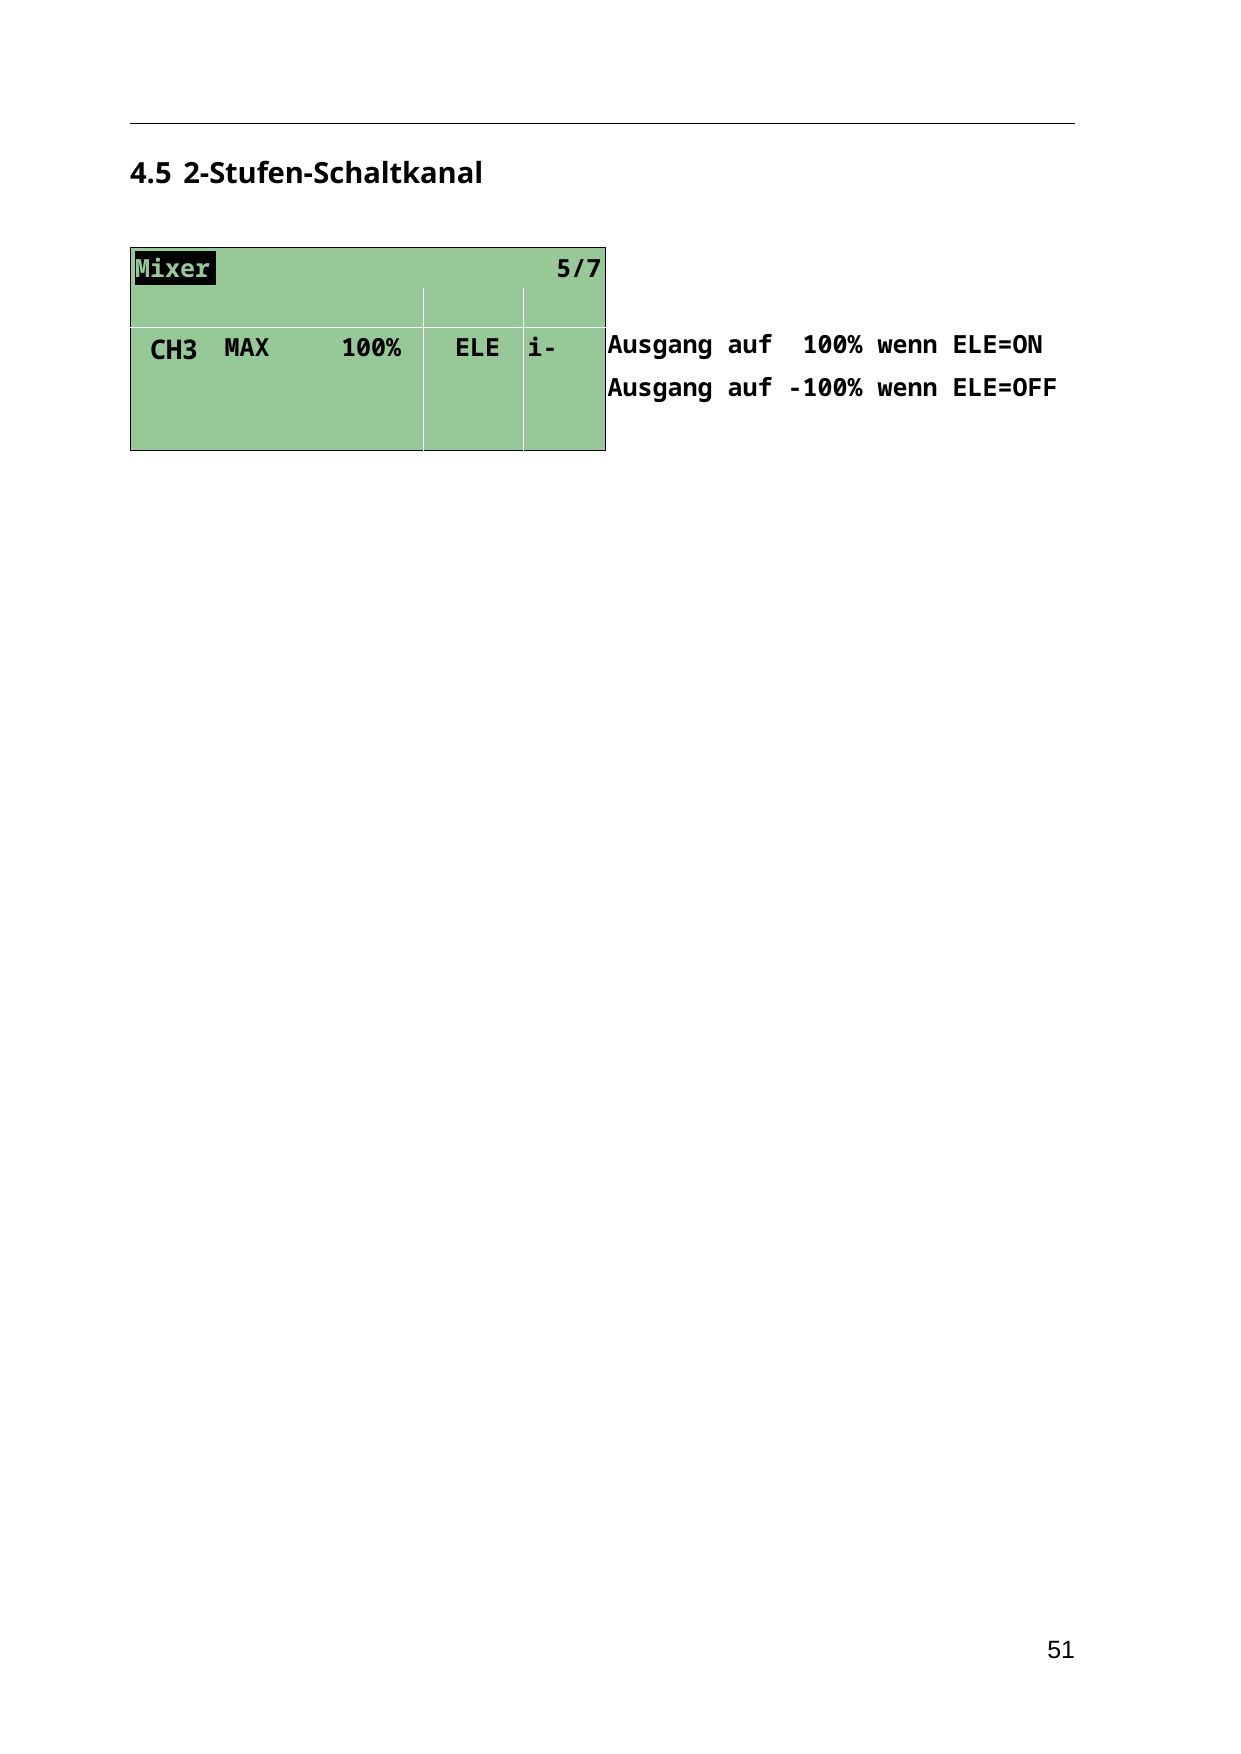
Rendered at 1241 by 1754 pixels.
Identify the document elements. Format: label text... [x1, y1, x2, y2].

table_cell [303, 288, 322, 327]
table_cell Ausgang auf 100% wenn ELE=ON [606, 328, 1075, 370]
table_cell [303, 328, 322, 370]
table_cell [322, 288, 423, 327]
table_cell ELE [436, 328, 523, 370]
subtitle 2-Stufen-Schaltkanal [130, 152, 1075, 192]
table_cell CH3 [131, 328, 220, 370]
table_cell [524, 410, 605, 450]
table_cell [424, 410, 436, 450]
table_cell [424, 288, 436, 327]
table_cell [220, 288, 303, 327]
table_cell [131, 370, 220, 410]
table_cell Ausgang auf -100% wenn ELE=OFF [606, 370, 1075, 410]
table_cell MAX [220, 328, 303, 370]
table_cell [436, 370, 523, 410]
table_cell [436, 410, 523, 450]
table_cell [524, 370, 605, 410]
table_cell [131, 288, 220, 327]
table_header Mixer [131, 248, 220, 288]
table_cell [131, 410, 220, 450]
table_cell 100% [322, 328, 423, 370]
table_cell [424, 370, 436, 410]
table_cell i- [524, 328, 605, 370]
table_cell [220, 370, 303, 410]
table_cell [524, 288, 605, 327]
table_header [606, 247, 1075, 288]
table_cell [606, 288, 1075, 327]
table_cell [424, 328, 436, 370]
table_cell [436, 288, 523, 327]
table_header 5/7 [220, 248, 605, 288]
table_cell [322, 410, 423, 450]
table_cell [303, 410, 322, 450]
table_cell [606, 410, 1075, 451]
table_cell [220, 410, 303, 450]
table_cell [322, 370, 423, 410]
table_cell [303, 370, 322, 410]
